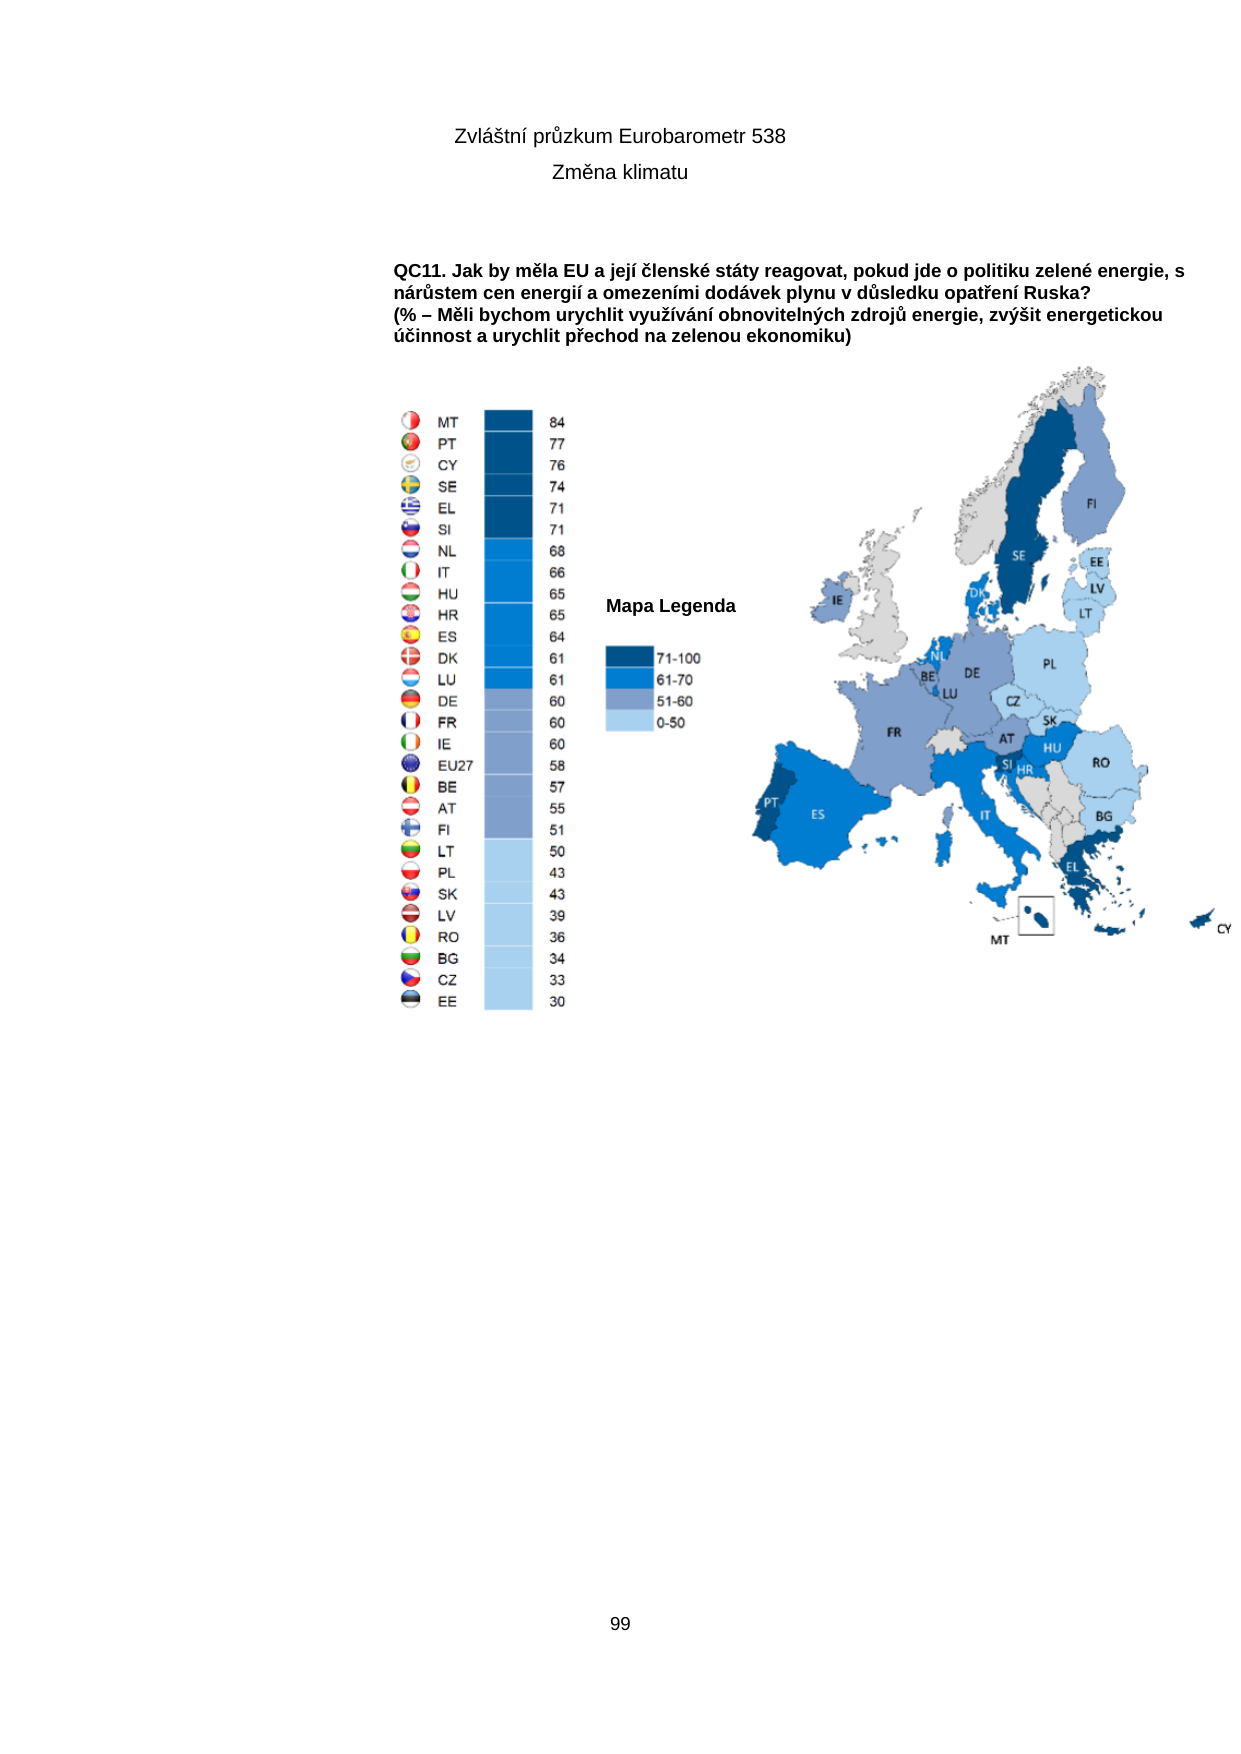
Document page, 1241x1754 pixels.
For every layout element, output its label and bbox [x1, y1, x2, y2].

picture [372, 363, 1241, 1024]
